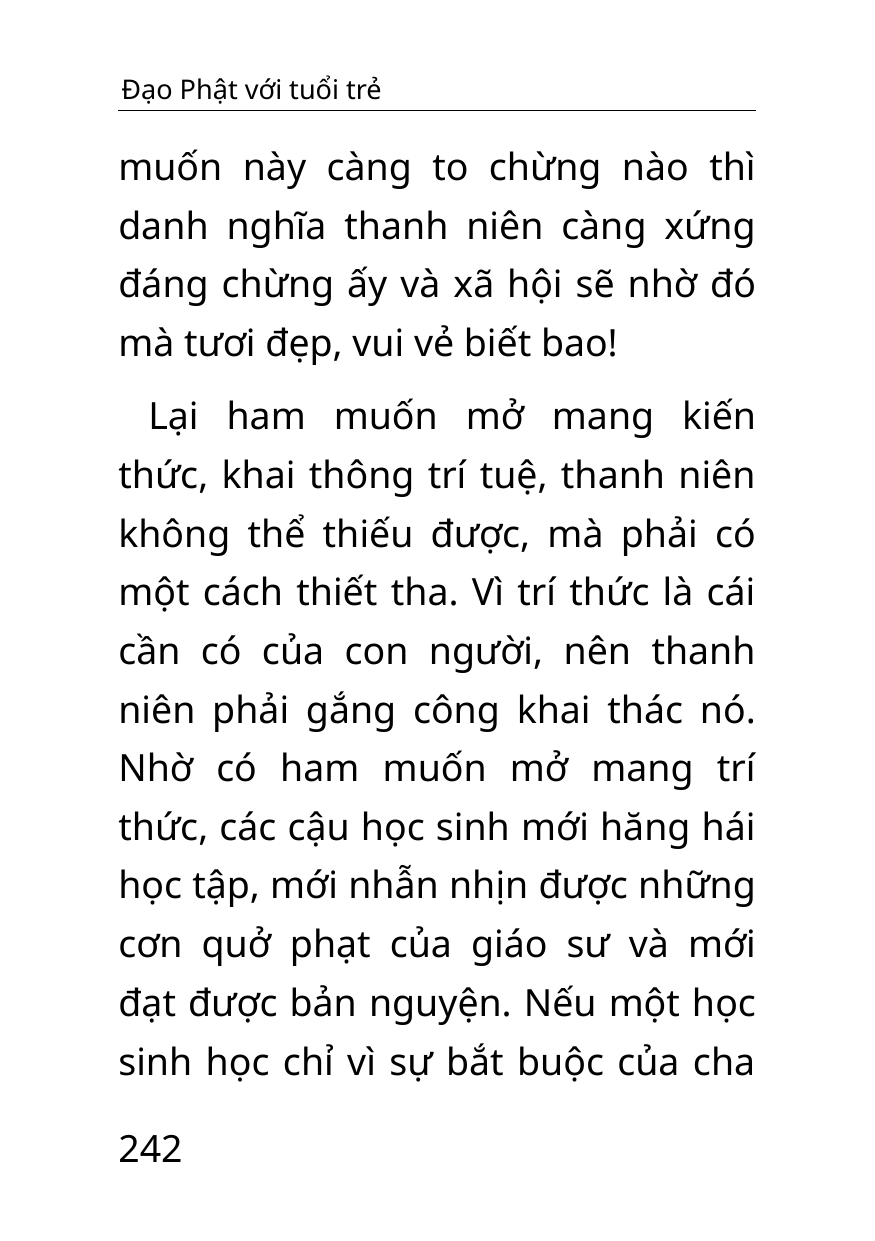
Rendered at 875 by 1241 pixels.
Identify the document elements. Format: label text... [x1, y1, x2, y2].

text muốn này càng to chừng nào thì danh nghĩa thanh niên càng xứng đáng chừng ấy và xã hội sẽ nhờ đó mà tươi đẹp, vui vẻ biết bao! [118, 141, 756, 367]
text Lại ham muốn mở mang kiến thức, khai thông trí tuệ, thanh niên không thể thiếu được, mà phải có một cách thiết tha. Vì trí thức là cái cần có của con người, nên thanh niên phải gắng công khai thác nó. Nhờ có ham muốn mở mang trí thức, các cậu học sinh mới hăng hái học tập, mới nhẫn nhịn được những cơn quở phạt của giáo sư và mới đạt được bản nguyện. Nếu một học sinh học chỉ vì sự bắt buộc của cha [118, 390, 756, 1086]
